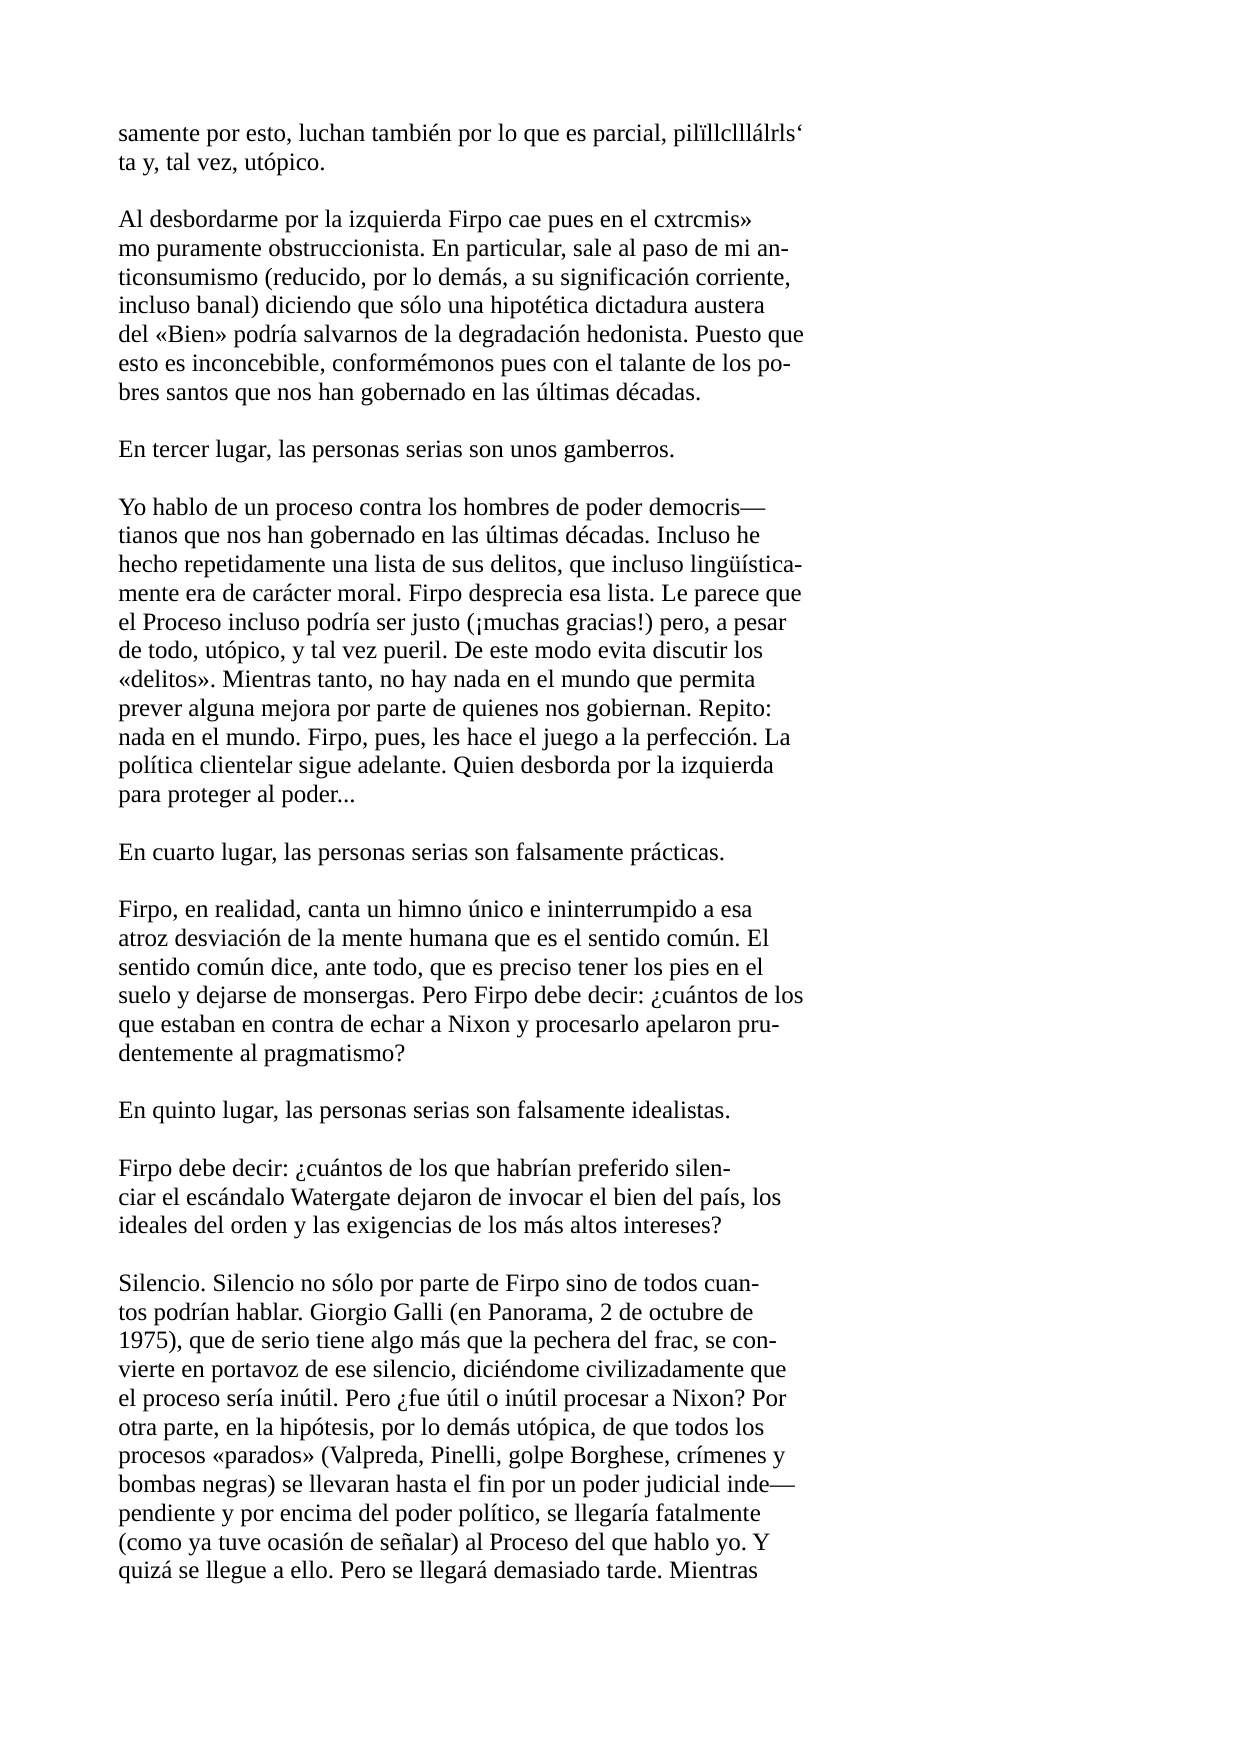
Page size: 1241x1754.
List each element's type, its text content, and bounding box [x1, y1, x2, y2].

text Al desbordarme por la izquierda Firpo cae pues en el cxtrcmis» [118, 204, 1122, 233]
text para proteger al poder... [118, 779, 1122, 808]
text Yo hablo de un proceso contra los hombres de poder democris— [118, 492, 1122, 521]
text política clientelar sigue adelante. Quien desborda por la izquierda [118, 751, 1122, 779]
text otra parte, en la hipótesis, por lo demás utópica, de que todos los [118, 1412, 1122, 1441]
text Firpo, en realidad, canta un himno único e ininterrumpido a esa [118, 894, 1122, 923]
text del «Bien» podría salvarnos de la degradación hedonista. Puesto que [118, 319, 1122, 348]
text esto es inconcebible, conformémonos pues con el talante de los po- [118, 348, 1122, 377]
text bombas negras) se llevaran hasta el fin por un poder judicial inde— [118, 1469, 1122, 1498]
text tianos que nos han gobernado en las últimas décadas. Incluso he [118, 521, 1122, 549]
text vierte en portavoz de ese silencio, diciéndome civilizadamente que [118, 1354, 1122, 1383]
text quizá se llegue a ello. Pero se llegará demasiado tarde. Mientras [118, 1556, 1122, 1584]
text ticonsumismo (reducido, por lo demás, a su significación corriente, [118, 262, 1122, 291]
text ta y, tal vez, utópico. [118, 147, 1122, 176]
text procesos «parados» (Valpreda, Pinelli, golpe Borghese, crímenes y [118, 1441, 1122, 1469]
text Firpo debe decir: ¿cuántos de los que habrían preferido silen- [118, 1153, 1122, 1182]
text «delitos». Mientras tanto, no hay nada en el mundo que permita [118, 664, 1122, 693]
text nada en el mundo. Firpo, pues, les hace el juego a la perfección. La [118, 722, 1122, 751]
text ciar el escándalo Watergate dejaron de invocar el bien del país, los [118, 1182, 1122, 1211]
text En tercer lugar, las personas serias son unos gamberros. [118, 434, 1122, 463]
text mo puramente obstruccionista. En particular, sale al paso de mi an- [118, 233, 1122, 262]
text pendiente y por encima del poder político, se llegaría fatalmente [118, 1498, 1122, 1527]
text (como ya tuve ocasión de señalar) al Proceso del que hablo yo. Y [118, 1527, 1122, 1556]
text hecho repetidamente una lista de sus delitos, que incluso lingüística- [118, 549, 1122, 578]
text el Proceso incluso podría ser justo (¡muchas gracias!) pero, a pesar [118, 607, 1122, 636]
text de todo, utópico, y tal vez pueril. De este modo evita discutir los [118, 636, 1122, 664]
text En quinto lugar, las personas serias son falsamente idealistas. [118, 1096, 1122, 1124]
text 1975), que de serio tiene algo más que la pechera del frac, se con- [118, 1326, 1122, 1354]
text suelo y dejarse de monsergas. Pero Firpo debe decir: ¿cuántos de los [118, 981, 1122, 1009]
text el proceso sería inútil. Pero ¿fue útil o inútil procesar a Nixon? Por [118, 1383, 1122, 1412]
text dentemente al pragmatismo? [118, 1038, 1122, 1067]
text Silencio. Silencio no sólo por parte de Firpo sino de todos cuan- [118, 1268, 1122, 1297]
text incluso banal) diciendo que sólo una hipotética dictadura austera [118, 291, 1122, 319]
text tos podrían hablar. Giorgio Galli (en Panorama, 2 de octubre de [118, 1297, 1122, 1326]
text samente por esto, luchan también por lo que es parcial, pilïllclllálrls‘ [118, 118, 1122, 147]
text que estaban en contra de echar a Nixon y procesarlo apelaron pru- [118, 1009, 1122, 1038]
text En cuarto lugar, las personas serias son falsamente prácticas. [118, 837, 1122, 866]
text atroz desviación de la mente humana que es el sentido común. El [118, 923, 1122, 952]
text mente era de carácter moral. Firpo desprecia esa lista. Le parece que [118, 578, 1122, 607]
text sentido común dice, ante todo, que es preciso tener los pies en el [118, 952, 1122, 981]
text bres santos que nos han gobernado en las últimas décadas. [118, 377, 1122, 406]
text prever alguna mejora por parte de quienes nos gobiernan. Repito: [118, 693, 1122, 722]
text ideales del orden y las exigencias de los más altos intereses? [118, 1211, 1122, 1239]
